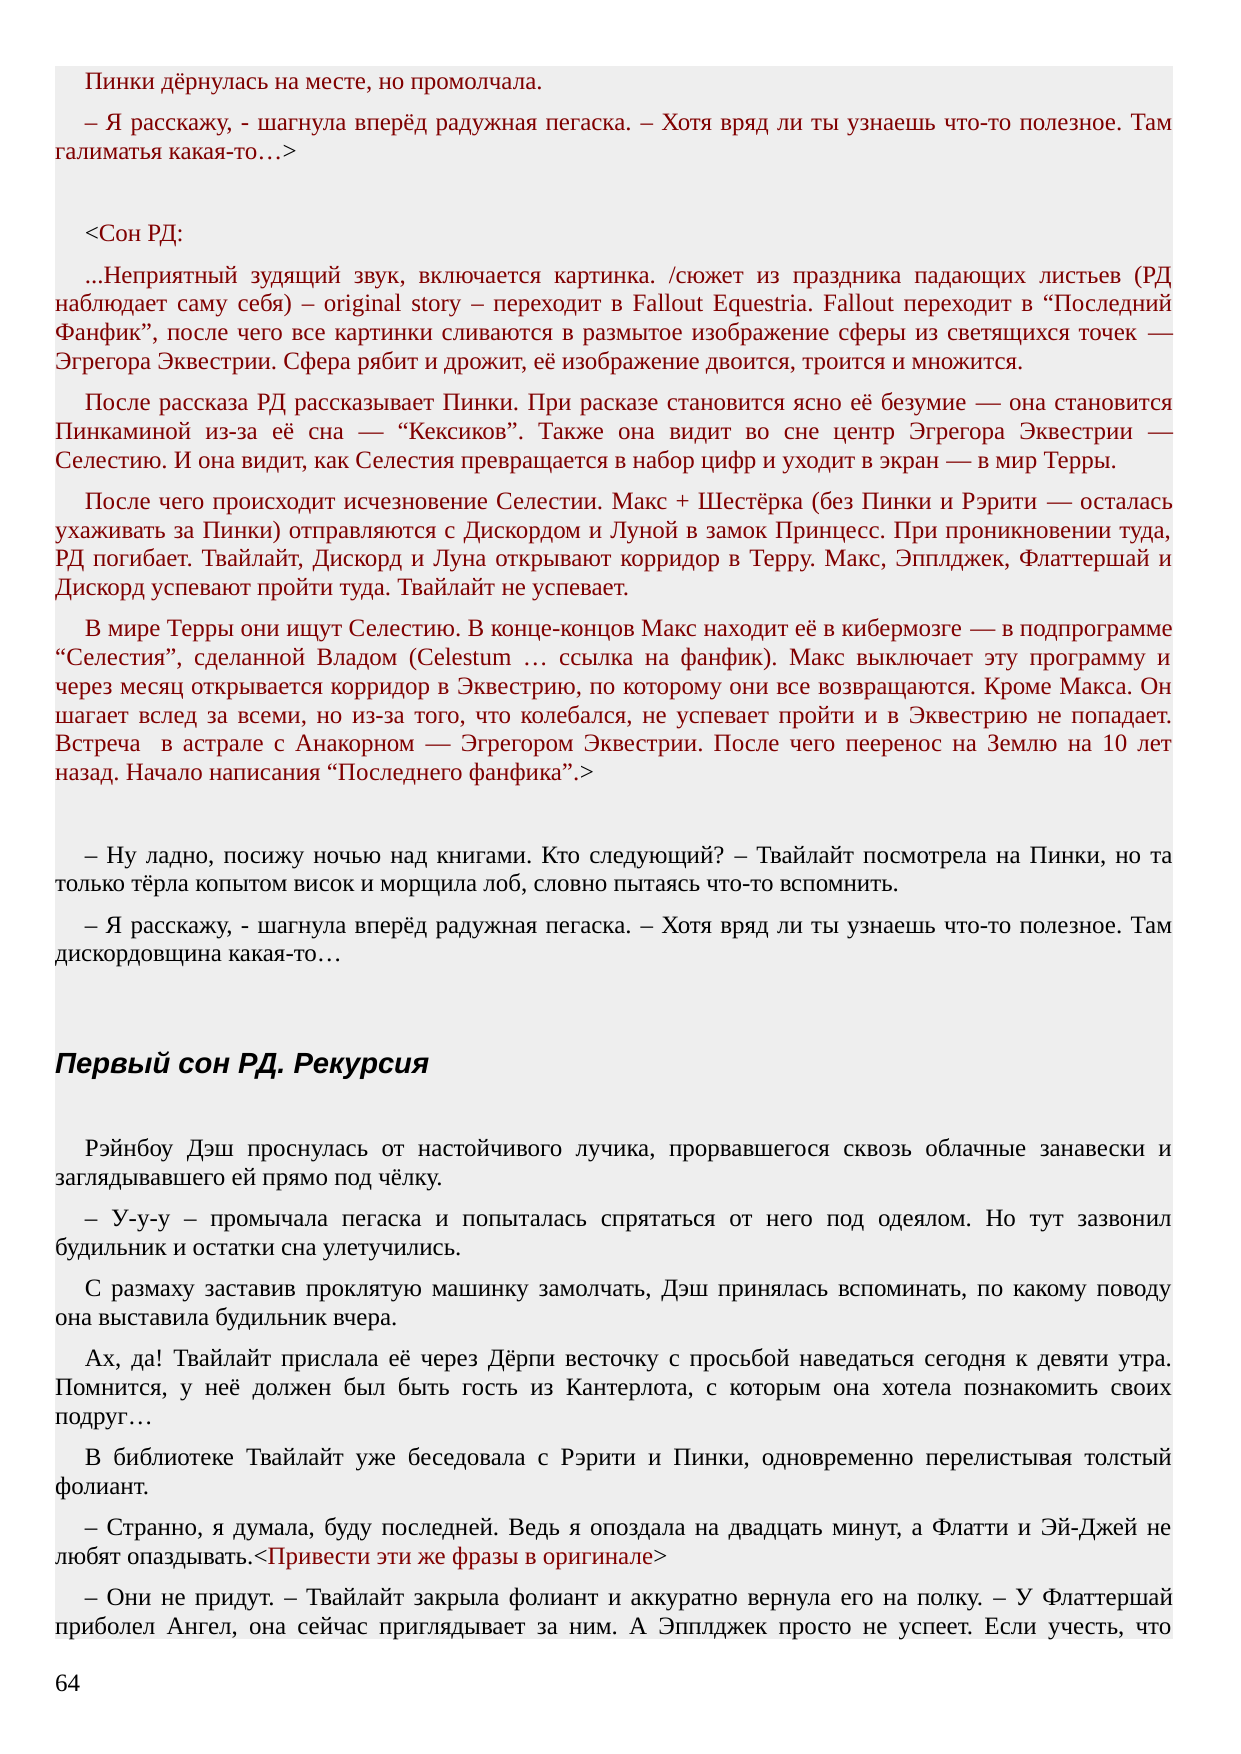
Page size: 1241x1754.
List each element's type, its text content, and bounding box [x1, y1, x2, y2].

text После рассказа РД рассказывает Пинки. При расказе становится ясно её безумие — она становится Пинкаминой из-за её сна — “Кексиков”. Также она видит во сне центр Эгрегора Эквестрии — Селестию. И она видит, как Селестия превращается в набор цифр и уходит в экран — в мир Терры. [55, 387, 1173, 473]
text – Они не придут. – Твайлайт закрыла фолиант и аккуратно вернула его на полку. – У Флаттершай приболел Ангел, она сейчас приглядывает за ним. А Эпплджек просто не успеет. Если учесть, что [55, 1582, 1173, 1639]
text В библиотеке Твайлайт уже беседовала с Рэрити и Пинки, одновременно перелистывая толстый фолиант. [55, 1442, 1173, 1499]
text Рэйнбоу Дэш проснулась от настойчивого лучика, прорвавшегося сквозь облачные занавески и заглядывавшего ей прямо под чёлку. [55, 1133, 1173, 1191]
text ...Неприятный зудящий звук, включается картинка. /сюжет из праздника падающих листьев (РД наблюдает саму себя) – original story – переходит в Fallout Equestria. Fallout переходит в “Последний Фанфик”, после чего все картинки сливаются в размытое изображение сферы из светящихся точек — Эгрегора Эквестрии. Сфера рябит и дрожит, её изображение двоится, троится и множится. [55, 260, 1173, 375]
text – Я расскажу, - шагнула вперёд радужная пегаска. – Хотя вряд ли ты узнаешь что-то полезное. Там галиматья какая-то…> [55, 107, 1173, 165]
text Пинки дёрнулась на месте, но промолчала. [55, 66, 1173, 95]
text – Я расскажу, - шагнула вперёд радужная пегаска. – Хотя вряд ли ты узнаешь что-то полезное. Там дискордовщина какая-то… [55, 910, 1173, 967]
text Ах, да! Твайлайт прислала её через Дёрпи весточку с просьбой наведаться сегодня к девяти утра. Помнится, у неё должен был быть гость из Кантерлота, с которым она хотела познакомить своих подруг… [55, 1343, 1173, 1429]
text С размаху заставив проклятую машинку замолчать, Дэш принялась вспоминать, по какому поводу она выставила будильник вчера. [55, 1273, 1173, 1331]
text В мире Терры они ищут Селестию. В конце-концов Макс находит её в кибермозге — в подпрограмме “Селестия”, сделанной Владом (Celestum … ссылка на фанфик). Макс выключает эту программу и через месяц открывается корридор в Эквестрию, по которому они все возвращаются. Кроме Макса. Он шагает вслед за всеми, но из-за того, что колебался, не успевает пройти и в Эквестрию не попадает. Встреча в астрале с Анакорном — Эгрегором Эквестрии. После чего пееренос на Землю на 10 лет назад. Начало написания “Последнего фанфика”.> [55, 613, 1173, 786]
text <Сон РД: [55, 218, 1173, 247]
text – У-у-у – промычала пегаска и попыталась спрятаться от него под одеялом. Но тут зазвонил будильник и остатки сна улетучились. [55, 1203, 1173, 1261]
text После чего происходит исчезновение Селестии. Макс + Шестёрка (без Пинки и Рэрити — осталась ухаживать за Пинки) отправляются с Дискордом и Луной в замок Принцесс. При проникновении туда, РД погибает. Твайлайт, Дискорд и Луна открывают корридор в Терру. Макс, Эпплджек, Флаттершай и Дискорд успевают пройти туда. Твайлайт не успевает. [55, 486, 1173, 601]
text – Ну ладно, посижу ночью над книгами. Кто следующий? – Твайлайт посмотрела на Пинки, но та только тёрла копытом висок и морщила лоб, словно пытаясь что-то вспомнить. [55, 840, 1173, 897]
text – Странно, я думала, буду последней. Ведь я опоздала на двадцать минут, а Флатти и Эй-Джей не любят опаздывать.<Привести эти же фразы в оригинале> [55, 1512, 1173, 1569]
subtitle Первый сон РД. Рекурсия [55, 1046, 1173, 1079]
